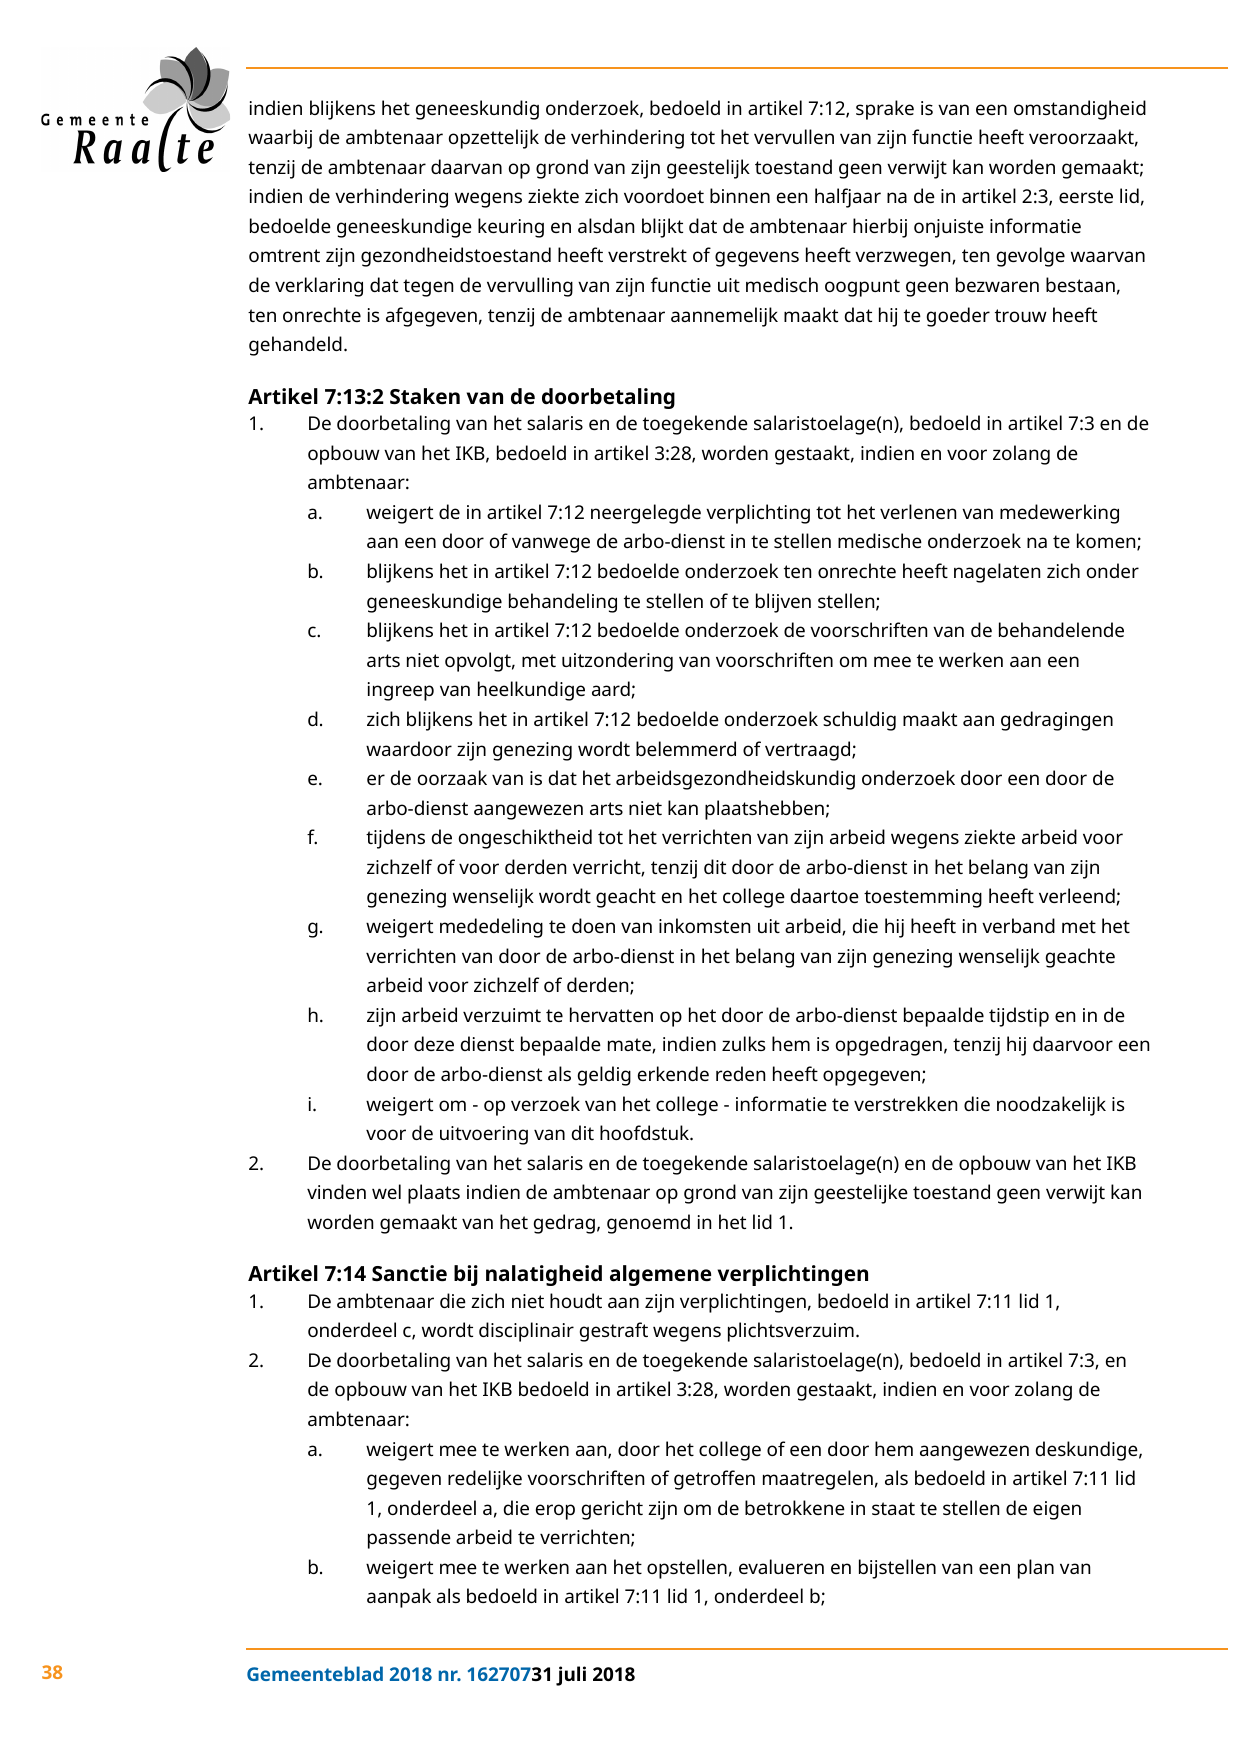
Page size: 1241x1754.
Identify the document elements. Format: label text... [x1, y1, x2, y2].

list De doorbetaling van het salaris en de toegekende salaristoelage(n), bedoeld in artikel 7:3 en de opbouw van het IKB, bedoeld in artikel 3:28, worden gestaakt, indien en voor zolang de ambtenaar: [248, 410, 1152, 495]
list weigert mee te werken aan het opstellen, evalueren en bijstellen van een plan van aanpak als bedoeld in artikel 7:11 lid 1, onderdeel b; [307, 1554, 1152, 1609]
text Artikel 7:13:2 Staken van de doorbetaling [248, 382, 1152, 410]
list zijn arbeid verzuimt te hervatten op het door de arbo-dienst bepaalde tijdstip en in de door deze dienst bepaalde mate, indien zulks hem is opgedragen, tenzij hij daarvoor een door de arbo-dienst als geldig erkende reden heeft opgegeven; [307, 1002, 1152, 1087]
list weigert om - op verzoek van het college - informatie te verstrekken die noodzakelijk is voor de uitvoering van dit hoofdstuk. [307, 1091, 1152, 1146]
list weigert mededeling te doen van inkomsten uit arbeid, die hij heeft in verband met het verrichten van door de arbo-dienst in het belang van zijn genezing wenselijk geachte arbeid voor zichzelf of derden; [307, 913, 1152, 998]
list er de oorzaak van is dat het arbeidsgezondheidskundig onderzoek door een door de arbo-dienst aangewezen arts niet kan plaatshebben; [307, 765, 1152, 821]
picture [41, 47, 231, 172]
list De doorbetaling van het salaris en de toegekende salaristoelage(n) en de opbouw van het IKB vinden wel plaats indien de ambtenaar op grond van zijn geestelijke toestand geen verwijt kan worden gemaakt van het gedrag, genoemd in het lid 1. [248, 1150, 1152, 1235]
text indien de verhindering wegens ziekte zich voordoet binnen een halfjaar na de in artikel 2:3, eerste lid, bedoelde geneeskundige keuring en alsdan blijkt dat de ambtenaar hierbij onjuiste informatie omtrent zijn gezondheidstoestand heeft verstrekt of gegevens heeft verzwegen, ten gevolge waarvan de verklaring dat tegen de vervulling van zijn functie uit medisch oogpunt geen bezwaren bestaan, ten onrechte is afgegeven, tenzij de ambtenaar aannemelijk maakt dat hij te goeder trouw heeft gehandeld. [248, 183, 1152, 357]
list De doorbetaling van het salaris en de toegekende salaristoelage(n), bedoeld in artikel 7:3, en de opbouw van het IKB bedoeld in artikel 3:28, worden gestaakt, indien en voor zolang de ambtenaar: [248, 1347, 1152, 1432]
list blijkens het in artikel 7:12 bedoelde onderzoek ten onrechte heeft nagelaten zich onder geneeskundige behandeling te stellen of te blijven stellen; [307, 558, 1152, 613]
text Artikel 7:14 Sanctie bij nalatigheid algemene verplichtingen [248, 1259, 1152, 1288]
list zich blijkens het in artikel 7:12 bedoelde onderzoek schuldig maakt aan gedragingen waardoor zijn genezing wordt belemmerd of vertraagd; [307, 706, 1152, 761]
list De ambtenaar die zich niet houdt aan zijn verplichtingen, bedoeld in artikel 7:11 lid 1, onderdeel c, wordt disciplinair gestraft wegens plichtsverzuim. [248, 1288, 1152, 1343]
text indien blijkens het geneeskundig onderzoek, bedoeld in artikel 7:12, sprake is van een omstandigheid waarbij de ambtenaar opzettelijk de verhindering tot het vervullen van zijn functie heeft veroorzaakt, tenzij de ambtenaar daarvan op grond van zijn geestelijk toestand geen verwijt kan worden gemaakt; [248, 95, 1152, 180]
list weigert de in artikel 7:12 neergelegde verplichting tot het verlenen van medewerking aan een door of vanwege de arbo-dienst in te stellen medische onderzoek na te komen; [307, 499, 1152, 554]
list weigert mee te werken aan, door het college of een door hem aangewezen deskundige, gegeven redelijke voorschriften of getroffen maatregelen, als bedoeld in artikel 7:11 lid 1, onderdeel a, die erop gericht zijn om de betrokkene in staat te stellen de eigen passende arbeid te verrichten; [307, 1436, 1152, 1550]
list tijdens de ongeschiktheid tot het verrichten van zijn arbeid wegens ziekte arbeid voor zichzelf of voor derden verricht, tenzij dit door de arbo-dienst in het belang van zijn genezing wenselijk wordt geacht en het college daartoe toestemming heeft verleend; [307, 824, 1152, 909]
list blijkens het in artikel 7:12 bedoelde onderzoek de voorschriften van de behandelende arts niet opvolgt, met uitzondering van voorschriften om mee te werken aan een ingreep van heelkundige aard; [307, 617, 1152, 702]
